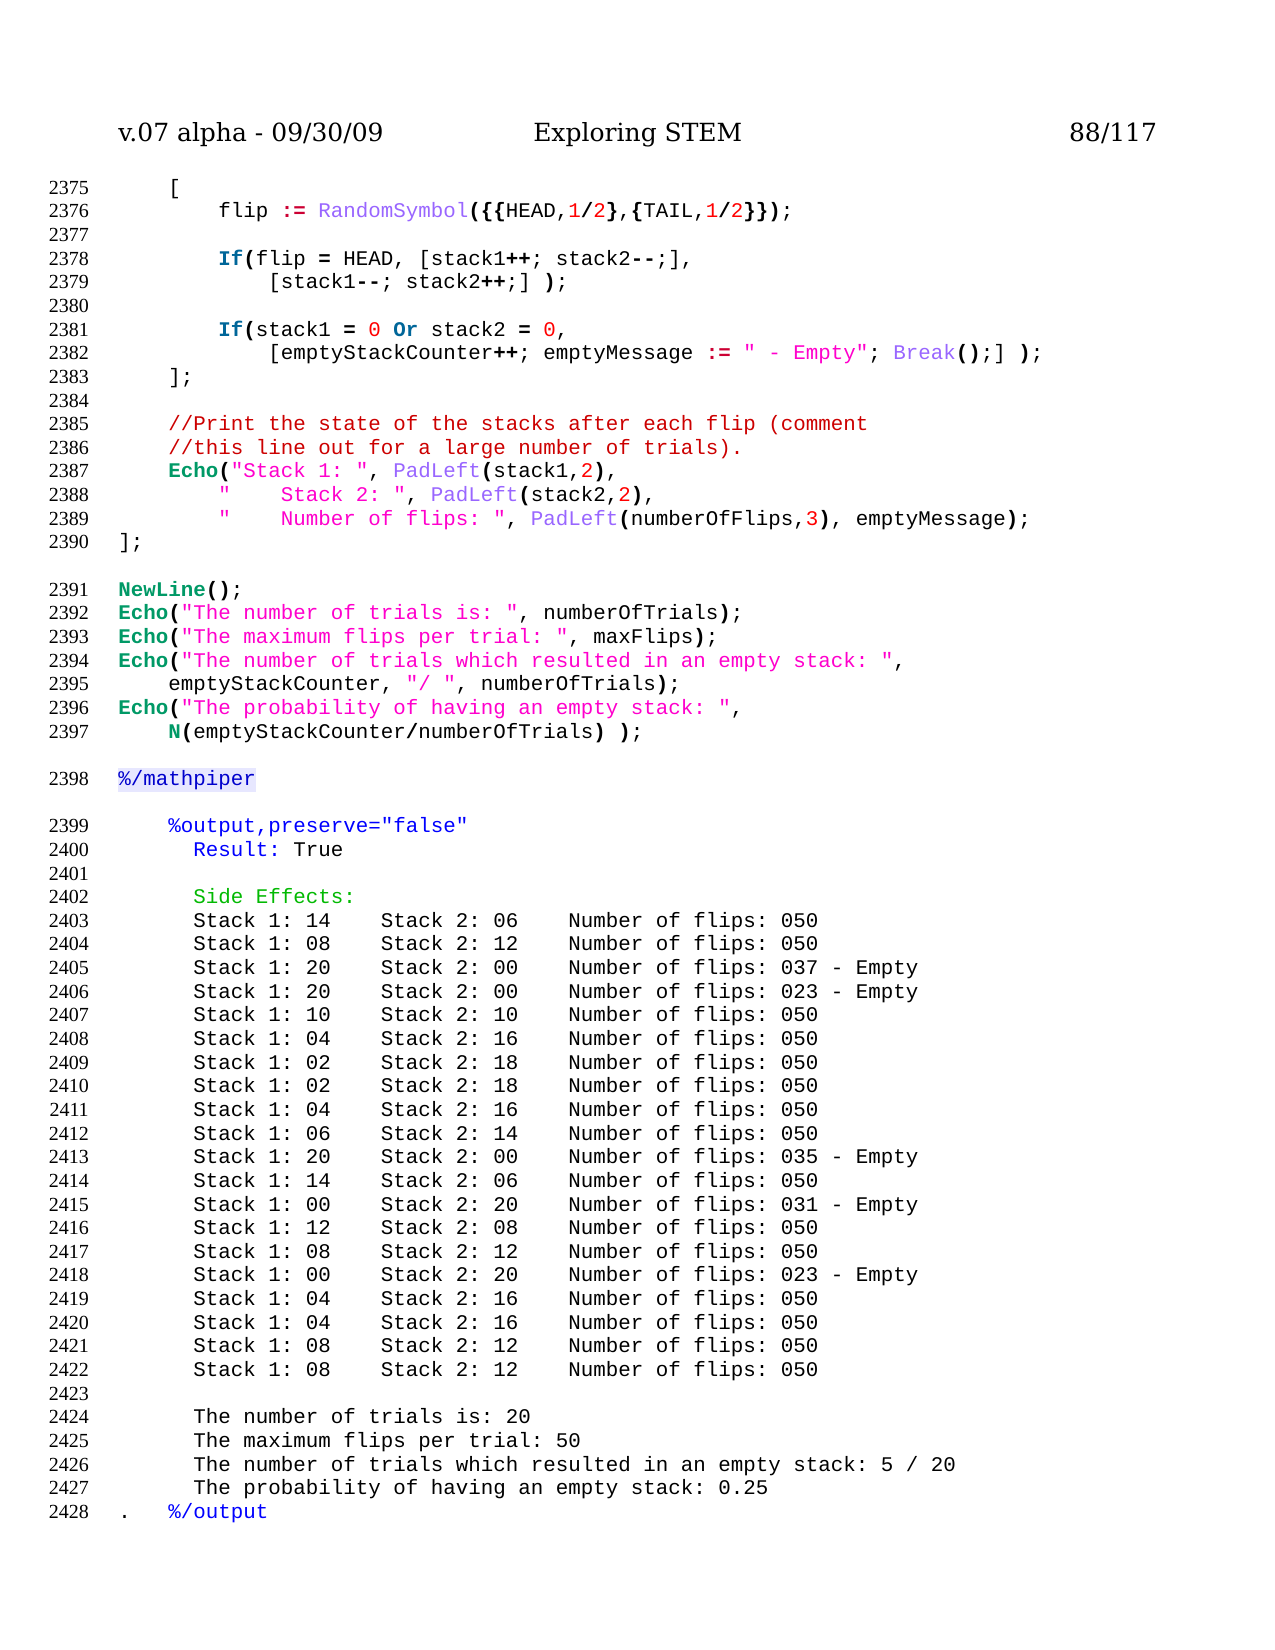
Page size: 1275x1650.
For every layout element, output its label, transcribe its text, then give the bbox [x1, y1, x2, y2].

text Stack 1: 12 Stack 2: 08 Number of flips: 050 [118, 1217, 1157, 1241]
text Echo("The number of trials which resulted in an empty stack: ", [118, 650, 1157, 673]
text If(stack1 = 0 Or stack2 = 0, [118, 319, 1157, 342]
text [ [118, 177, 1157, 200]
text //Print the state of the stacks after each flip (comment [118, 413, 1157, 437]
text Echo("The maximum flips per trial: ", maxFlips); [118, 626, 1157, 650]
text NewLine(); [118, 579, 1157, 602]
text //this line out for a large number of trials). [118, 437, 1157, 461]
text [emptyStackCounter++; emptyMessage := " - Empty"; Break();] ); [118, 342, 1157, 366]
text Stack 1: 20 Stack 2: 00 Number of flips: 035 - Empty [118, 1146, 1157, 1170]
text Stack 1: 10 Stack 2: 10 Number of flips: 050 [118, 1004, 1157, 1028]
text Stack 1: 00 Stack 2: 20 Number of flips: 023 - Empty [118, 1264, 1157, 1288]
text Stack 1: 14 Stack 2: 06 Number of flips: 050 [118, 910, 1157, 933]
text If(flip = HEAD, [stack1++; stack2--;], [118, 248, 1157, 271]
text The probability of having an empty stack: 0.25 [118, 1477, 1157, 1501]
text Stack 1: 04 Stack 2: 16 Number of flips: 050 [118, 1099, 1157, 1123]
text " Number of flips: ", PadLeft(numberOfFlips,3), emptyMessage); [118, 508, 1157, 531]
text The number of trials which resulted in an empty stack: 5 / 20 [118, 1454, 1157, 1477]
text The number of trials is: 20 [118, 1406, 1157, 1430]
text Stack 1: 14 Stack 2: 06 Number of flips: 050 [118, 1170, 1157, 1193]
text Stack 1: 04 Stack 2: 16 Number of flips: 050 [118, 1288, 1157, 1312]
text Stack 1: 08 Stack 2: 12 Number of flips: 050 [118, 1335, 1157, 1359]
text flip := RandomSymbol({{HEAD,1/2},{TAIL,1/2}}); [118, 200, 1157, 224]
text Result: True [118, 839, 1157, 862]
text ]; [118, 366, 1157, 389]
text %/mathpiper [118, 768, 1157, 792]
text Stack 1: 08 Stack 2: 12 Number of flips: 050 [118, 933, 1157, 957]
text Stack 1: 20 Stack 2: 00 Number of flips: 023 - Empty [118, 981, 1157, 1004]
text Stack 1: 04 Stack 2: 16 Number of flips: 050 [118, 1028, 1157, 1052]
text " Stack 2: ", PadLeft(stack2,2), [118, 484, 1157, 508]
text [stack1--; stack2++;] ); [118, 271, 1157, 295]
text Stack 1: 08 Stack 2: 12 Number of flips: 050 [118, 1241, 1157, 1264]
text Stack 1: 02 Stack 2: 18 Number of flips: 050 [118, 1075, 1157, 1099]
text ]; [118, 531, 1157, 555]
text Stack 1: 00 Stack 2: 20 Number of flips: 031 - Empty [118, 1193, 1157, 1217]
text . %/output [118, 1501, 1157, 1524]
text Stack 1: 02 Stack 2: 18 Number of flips: 050 [118, 1052, 1157, 1075]
text Side Effects: [118, 886, 1157, 910]
text The maximum flips per trial: 50 [118, 1430, 1157, 1454]
text N(emptyStackCounter/numberOfTrials) ); [118, 721, 1157, 744]
text %output,preserve="false" [118, 815, 1157, 839]
text emptyStackCounter, "/ ", numberOfTrials); [118, 673, 1157, 697]
text Stack 1: 08 Stack 2: 12 Number of flips: 050 [118, 1359, 1157, 1383]
text Stack 1: 04 Stack 2: 16 Number of flips: 050 [118, 1312, 1157, 1335]
text Stack 1: 06 Stack 2: 14 Number of flips: 050 [118, 1123, 1157, 1146]
text Stack 1: 20 Stack 2: 00 Number of flips: 037 - Empty [118, 957, 1157, 981]
text Echo("The probability of having an empty stack: ", [118, 697, 1157, 721]
text Echo("Stack 1: ", PadLeft(stack1,2), [118, 461, 1157, 484]
text Echo("The number of trials is: ", numberOfTrials); [118, 602, 1157, 626]
